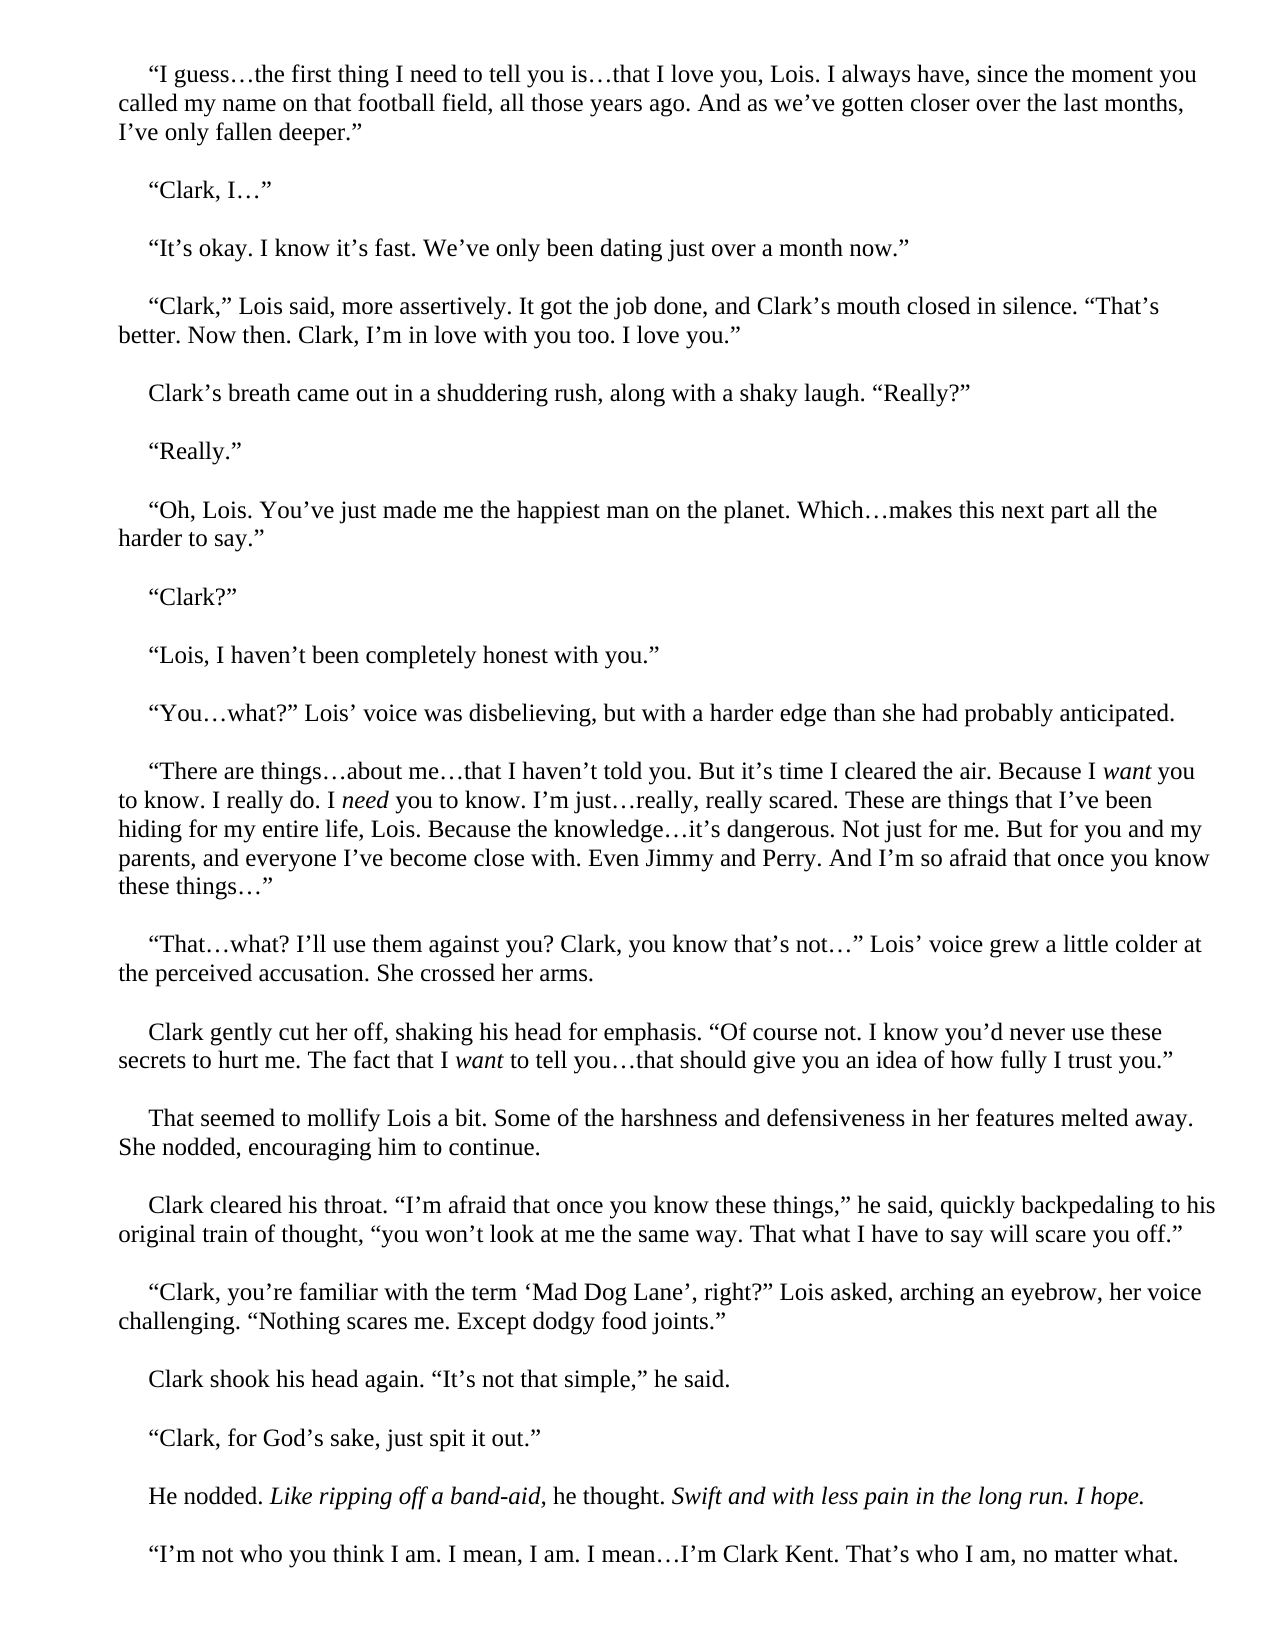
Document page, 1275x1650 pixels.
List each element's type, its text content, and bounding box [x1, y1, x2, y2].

text “You…what?” Lois’ voice was disbelieving, but with a harder edge than she had probably anticipated. [118, 698, 1216, 727]
text “Lois, I haven’t been completely honest with you.” [118, 640, 1216, 669]
text Clark’s breath came out in a shuddering rush, along with a shaky laugh. “Really?” [118, 378, 1216, 407]
text “I guess…the first thing I need to tell you is…that I love you, Lois. I always have, since the moment you called my name on that football field, all those years ago. And as we’ve gotten closer over the last months, I’ve only fallen deeper.” [118, 59, 1216, 145]
text “It’s okay. I know it’s fast. We’ve only been dating just over a month now.” [118, 233, 1216, 262]
text “Really.” [118, 436, 1216, 465]
text “Clark?” [118, 582, 1216, 610]
text “Clark, for God’s sake, just spit it out.” [118, 1423, 1216, 1451]
text “Clark, you’re familiar with the term ‘Mad Dog Lane’, right?” Lois asked, arching an eyebrow, her voice challenging. “Nothing scares me. Except dodgy food joints.” [118, 1277, 1216, 1335]
text “There are things…about me…that I haven’t told you. But it’s time I cleared the air. Because I want you to know. I really do. I need you to know. I’m just…really, really scared. These are things that I’ve been hiding for my entire life, Lois. Because the knowledge…it’s dangerous. Not just for me. But for you and my parents, and everyone I’ve become close with. Even Jimmy and Perry. And I’m so afraid that once you know these things…” [118, 756, 1216, 900]
text Clark shook his head again. “It’s not that simple,” he said. [118, 1364, 1216, 1393]
text Clark cleared his throat. “I’m afraid that once you know these things,” he said, quickly backpedaling to his original train of thought, “you won’t look at me the same way. That what I have to say will scare you off.” [118, 1191, 1216, 1248]
text “That…what? I’ll use them against you? Clark, you know that’s not…” Lois’ voice grew a little colder at the perceived accusation. She crossed her arms. [118, 929, 1216, 987]
text That seemed to mollify Lois a bit. Some of the harshness and defensiveness in her features melted away. She nodded, encouraging him to continue. [118, 1103, 1216, 1161]
text “Oh, Lois. You’ve just made me the happiest man on the planet. Which…makes this next part all the harder to say.” [118, 495, 1216, 552]
text He nodded. Like ripping off a band-aid, he thought. Swift and with less pain in the long run. I hope. [118, 1481, 1216, 1510]
text “I’m not who you think I am. I mean, I am. I mean…I’m Clark Kent. That’s who I am, no matter what. [118, 1539, 1216, 1568]
text “Clark,” Lois said, more assertively. It got the job done, and Clark’s mouth closed in silence. “That’s better. Now then. Clark, I’m in love with you too. I love you.” [118, 291, 1216, 349]
text Clark gently cut her off, shaking his head for emphasis. “Of course not. I know you’d never use these secrets to hurt me. The fact that I want to tell you…that should give you an idea of how fully I trust you.” [118, 1017, 1216, 1074]
text “Clark, I…” [118, 175, 1216, 203]
